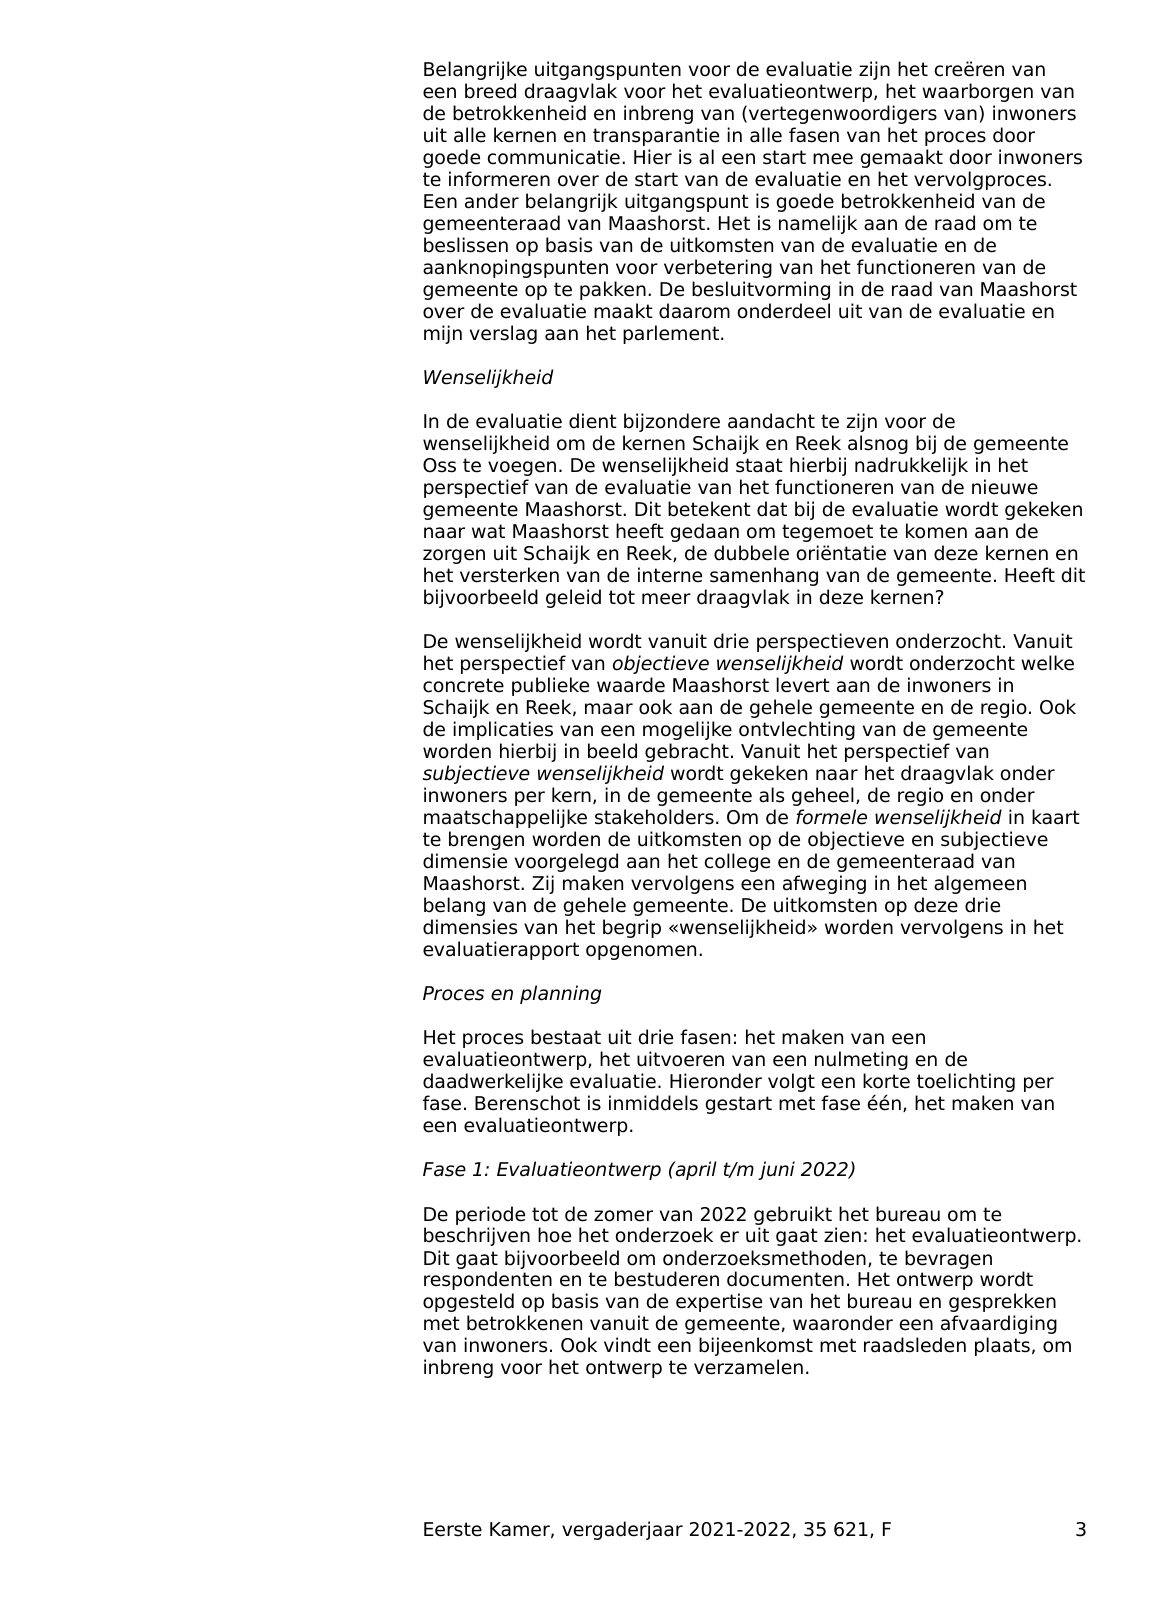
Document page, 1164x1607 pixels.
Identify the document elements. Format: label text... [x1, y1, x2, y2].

text De wenselijkheid wordt vanuit drie perspectieven onderzocht. Vanuit het perspectief van objectieve wenselijkheid wordt onderzocht welke concrete publieke waarde Maashorst levert aan de inwoners in Schaijk en Reek, maar ook aan de gehele gemeente en de regio. Ook de implicaties van een mogelijke ontvlechting van de gemeente worden hierbij in beeld gebracht. Vanuit het perspectief van subjectieve wenselijkheid wordt gekeken naar het draagvlak onder inwoners per kern, in de gemeente als geheel, de regio en onder maatschappelijke stakeholders. Om de formele wenselijkheid in kaart te brengen worden de uitkomsten op de objectieve en subjectieve dimensie voorgelegd aan het college en de gemeenteraad van Maashorst. Zij maken vervolgens een afweging in het algemeen belang van de gehele gemeente. De uitkomsten op deze drie dimensies van het begrip «wenselijkheid» worden vervolgens in het evaluatierapport opgenomen. [422, 631, 1087, 961]
subtitle Wenselijkheid [422, 367, 1087, 389]
subtitle Proces en planning [422, 983, 1087, 1005]
text In de evaluatie dient bijzondere aandacht te zijn voor de wenselijkheid om de kernen Schaijk en Reek alsnog bij de gemeente Oss te voegen. De wenselijkheid staat hierbij nadrukkelijk in het perspectief van de evaluatie van het functioneren van de nieuwe gemeente Maashorst. Dit betekent dat bij de evaluatie wordt gekeken naar wat Maashorst heeft gedaan om tegemoet te komen aan de zorgen uit Schaijk en Reek, de dubbele oriëntatie van deze kernen en het versterken van de interne samenhang van de gemeente. Heeft dit bijvoorbeeld geleid tot meer draagvlak in deze kernen? [422, 411, 1087, 609]
text Het proces bestaat uit drie fasen: het maken van een evaluatieontwerp, het uitvoeren van een nulmeting en de daadwerkelijke evaluatie. Hieronder volgt een korte toelichting per fase. Berenschot is inmiddels gestart met fase één, het maken van een evaluatieontwerp. [422, 1027, 1087, 1137]
subtitle Fase 1: Evaluatieontwerp (april t/m juni 2022) [422, 1159, 1087, 1181]
text De periode tot de zomer van 2022 gebruikt het bureau om te beschrijven hoe het onderzoek er uit gaat zien: het evaluatieontwerp. Dit gaat bijvoorbeeld om onderzoeksmethoden, te bevragen respondenten en te bestuderen documenten. Het ontwerp wordt opgesteld op basis van de expertise van het bureau en gesprekken met betrokkenen vanuit de gemeente, waaronder een afvaardiging van inwoners. Ook vindt een bijeenkomst met raadsleden plaats, om inbreng voor het ontwerp te verzamelen. [422, 1203, 1087, 1379]
text Belangrijke uitgangspunten voor de evaluatie zijn het creëren van een breed draagvlak voor het evaluatieontwerp, het waarborgen van de betrokkenheid en inbreng van (vertegenwoordigers van) inwoners uit alle kernen en transparantie in alle fasen van het proces door goede communicatie. Hier is al een start mee gemaakt door inwoners te informeren over de start van de evaluatie en het vervolgproces. Een ander belangrijk uitgangspunt is goede betrokkenheid van de gemeenteraad van Maashorst. Het is namelijk aan de raad om te beslissen op basis van de uitkomsten van de evaluatie en de aanknopingspunten voor verbetering van het functioneren van de gemeente op te pakken. De besluitvorming in de raad van Maashorst over de evaluatie maakt daarom onderdeel uit van de evaluatie en mijn verslag aan het parlement. [422, 59, 1087, 345]
